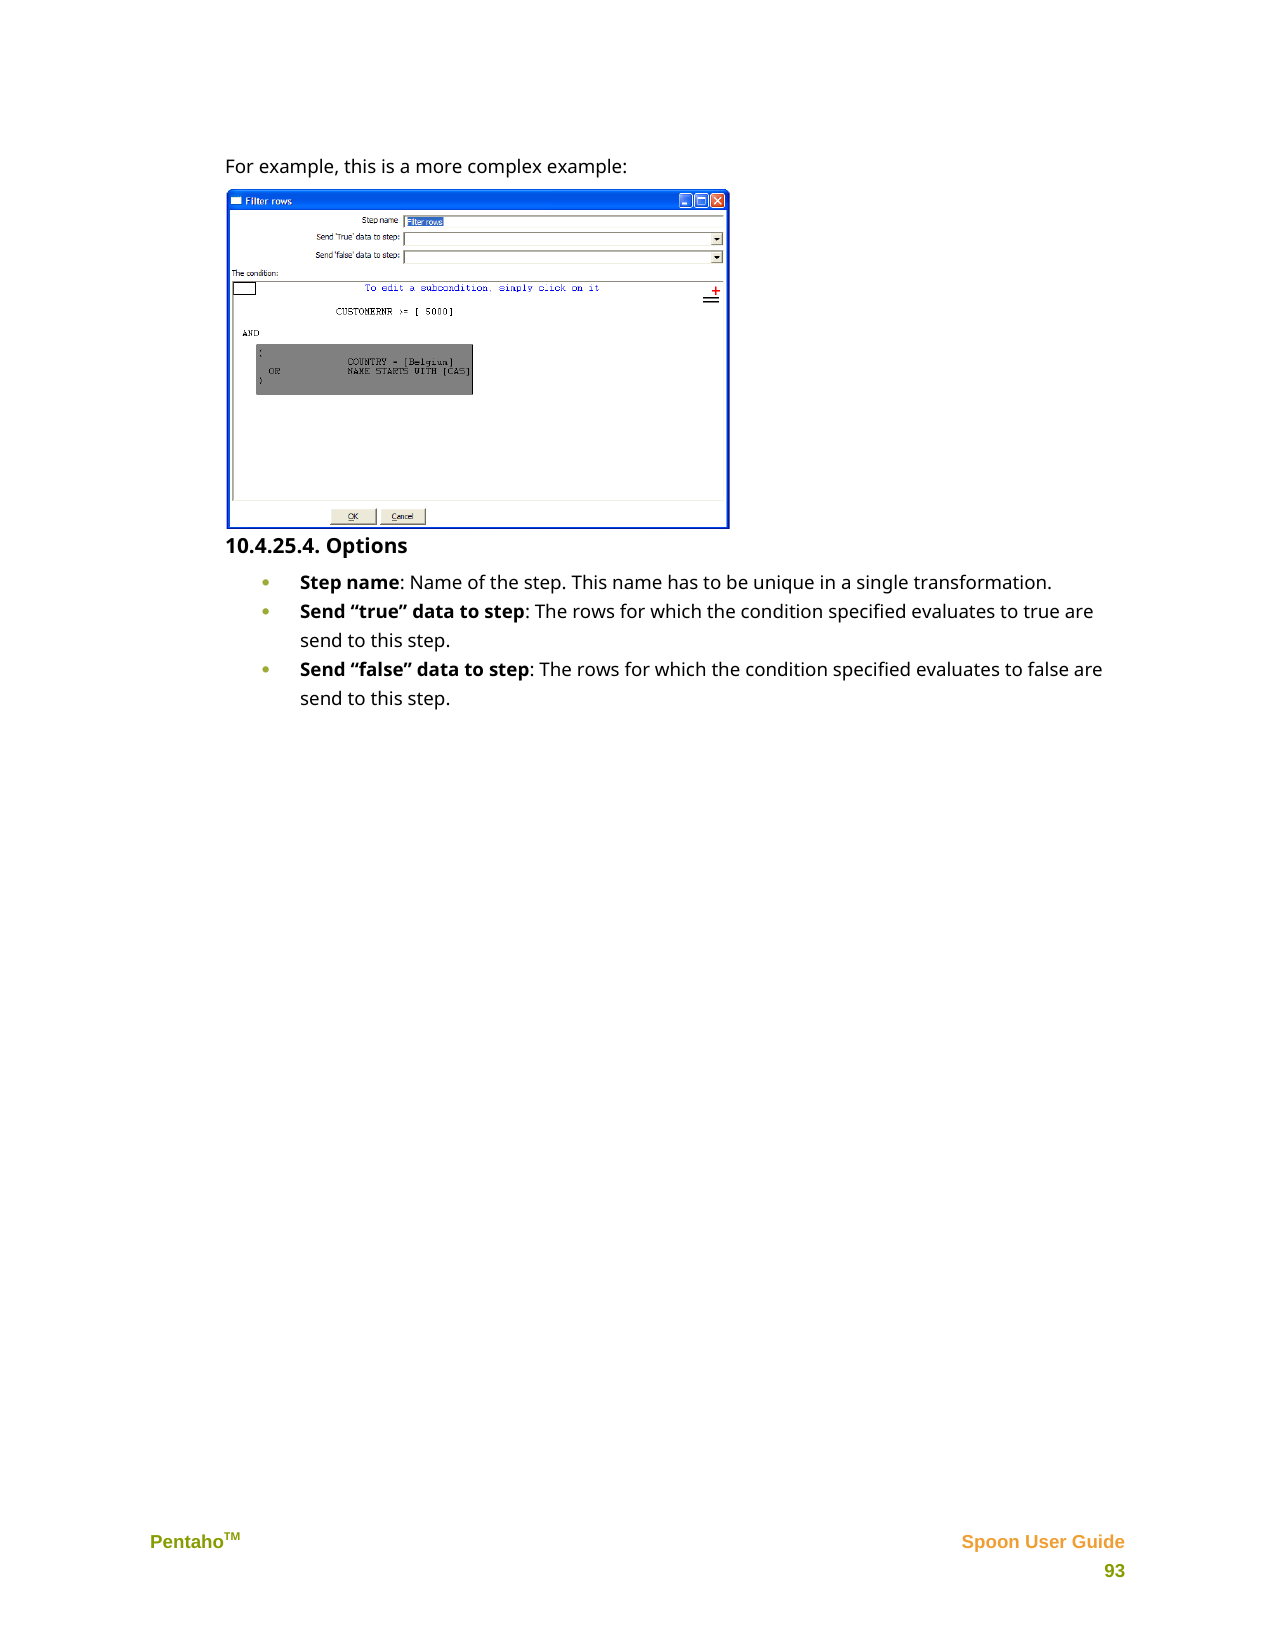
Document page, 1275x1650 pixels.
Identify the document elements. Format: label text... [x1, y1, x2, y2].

list Send “false” data to step: The rows for which the condition specified evaluates to false are send to this step. [262, 653, 1125, 712]
subtitle 10.4.25.4. Options [225, 204, 1125, 559]
list Send “true” data to step: The rows for which the condition specified evaluates to true are send to this step. [262, 595, 1125, 653]
text For example, this is a more complex example: [225, 150, 1125, 179]
list Step name: Name of the step. This name has to be unique in a single transformation. [262, 566, 1125, 595]
